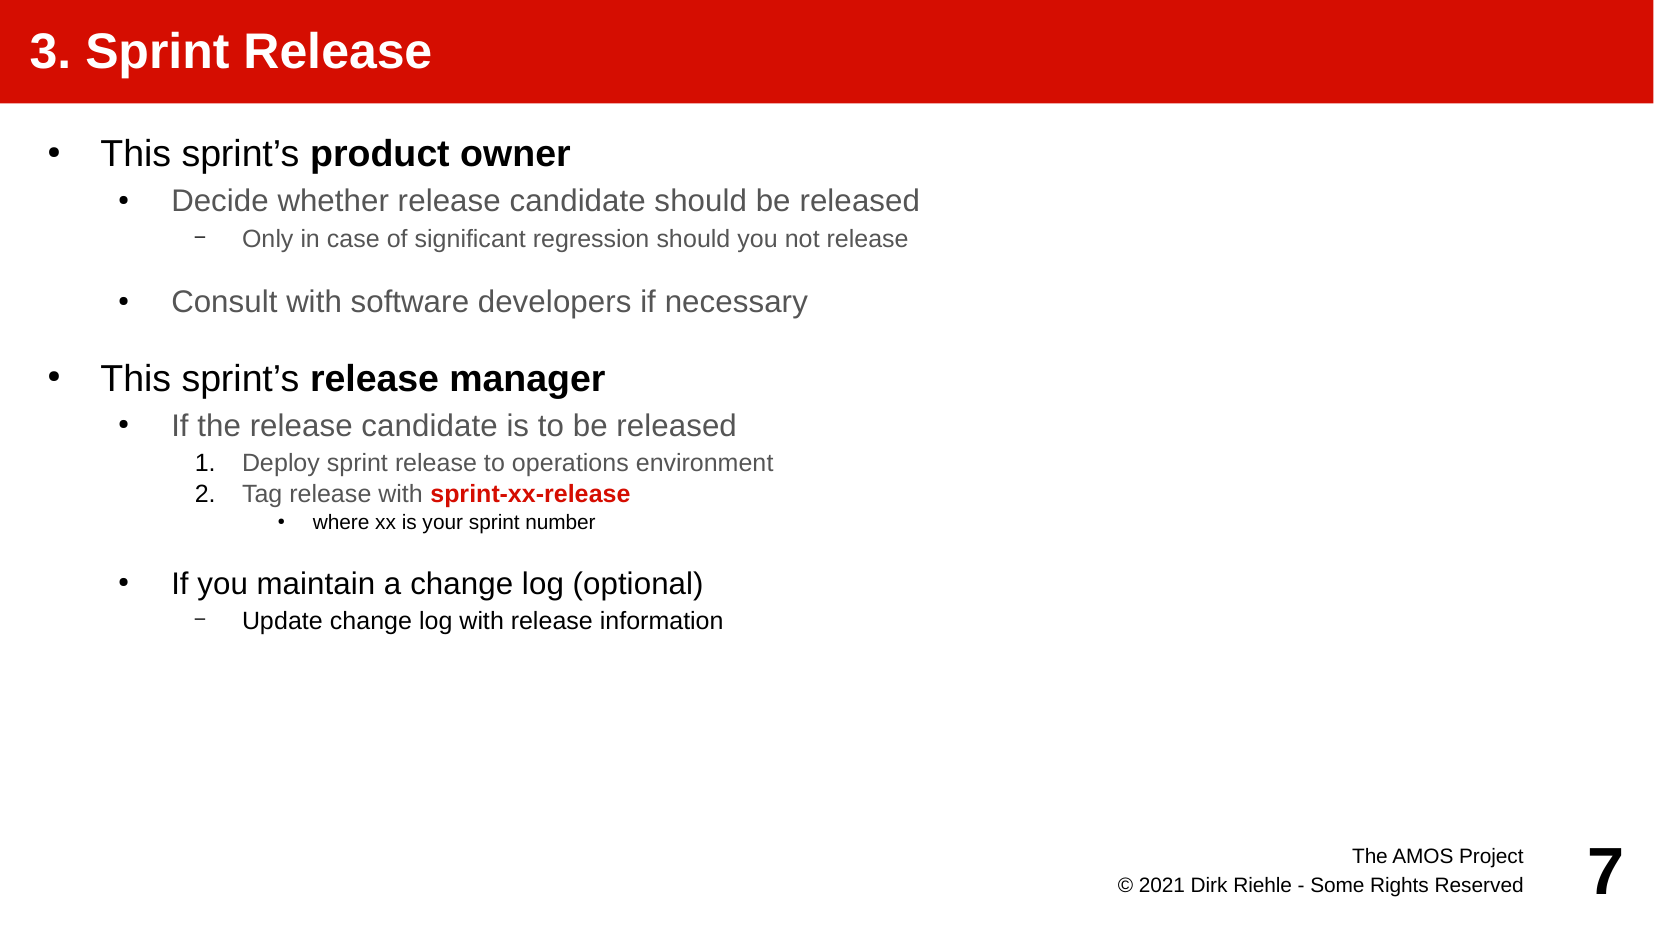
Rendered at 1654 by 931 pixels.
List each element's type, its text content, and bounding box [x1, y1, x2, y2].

list This sprint’s product owner Decide whether release candidate should be released Only in case of significant regression should you not release Consult with software developers if necessary This sprint’s release manager If the release candidate is to be released Deploy sprint release to operations environment Tag release with sprint-xx-release where xx is your sprint number If you maintain a change log (optional) Update change log with release information [29, 132, 1625, 813]
title 3. Sprint Release [0, 0, 1654, 104]
